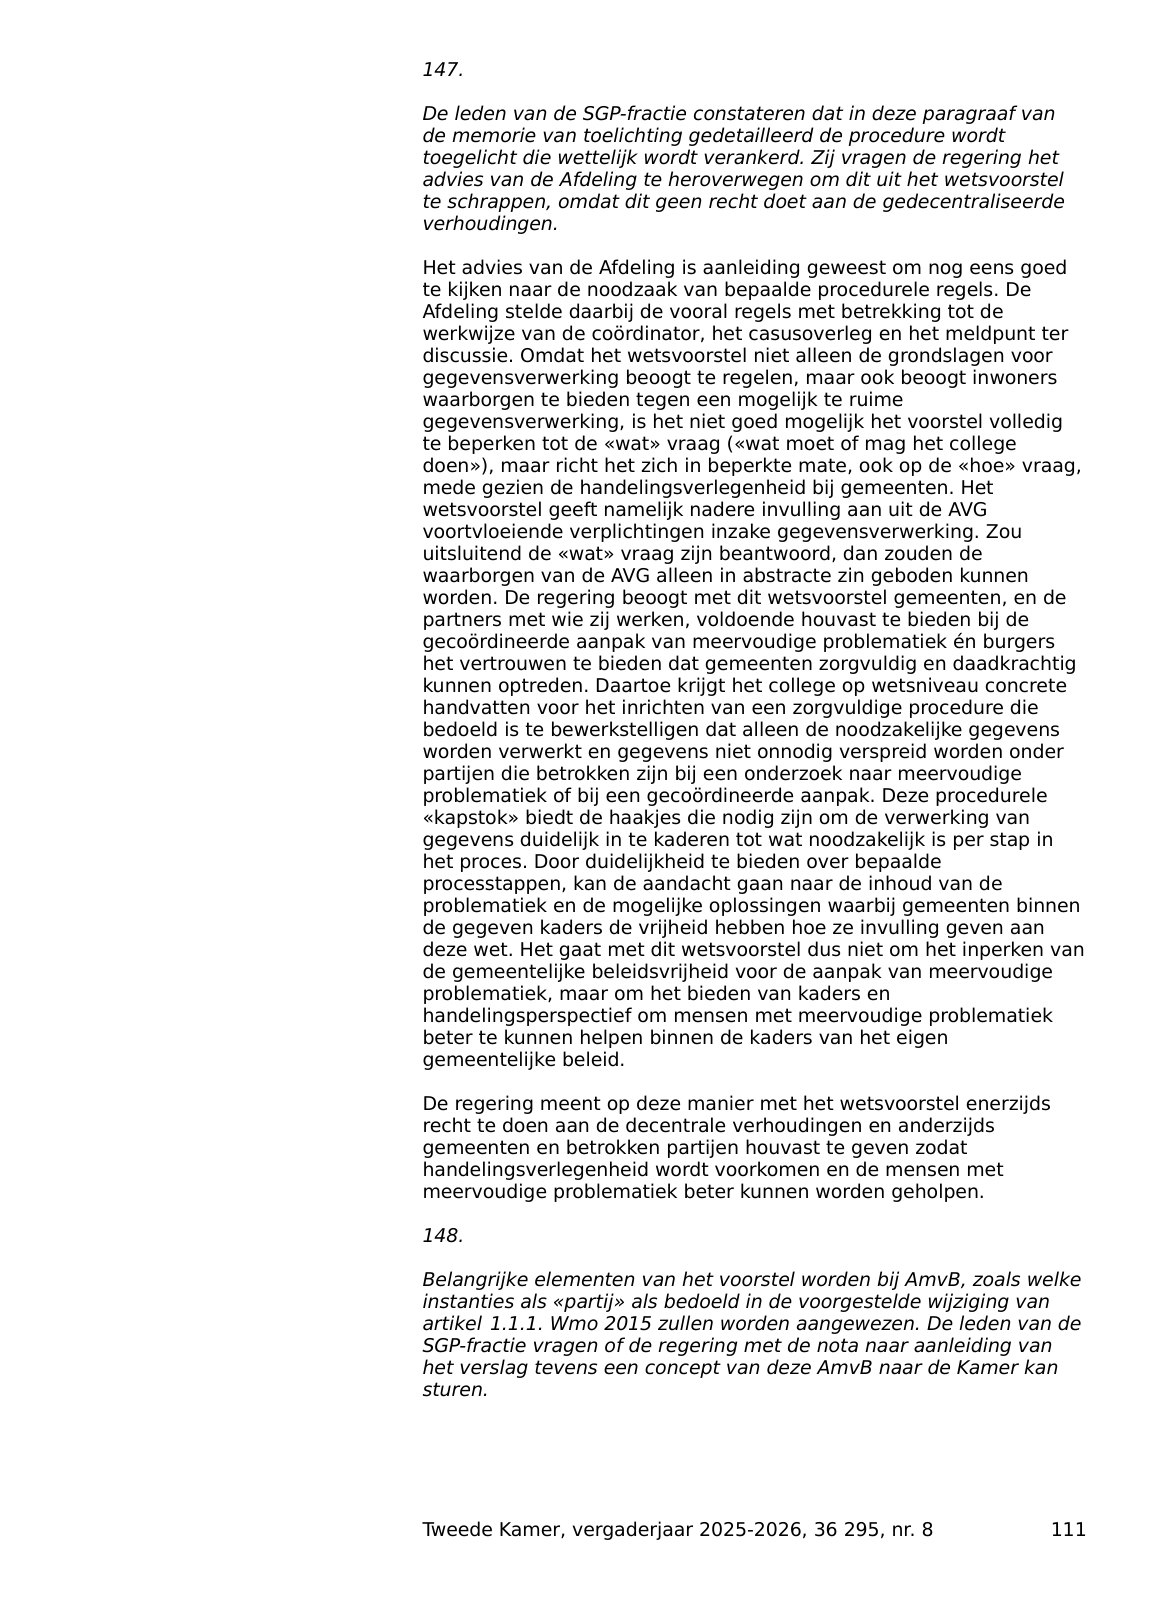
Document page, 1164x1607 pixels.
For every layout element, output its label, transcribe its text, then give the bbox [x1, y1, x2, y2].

subtitle 148. [422, 1225, 1087, 1247]
text Belangrijke elementen van het voorstel worden bij AmvB, zoals welke instanties als «partij» als bedoeld in de voorgestelde wijziging van artikel 1.1.1. Wmo 2015 zullen worden aangewezen. De leden van de SGP-fractie vragen of de regering met de nota naar aanleiding van het verslag tevens een concept van deze AmvB naar de Kamer kan sturen. [422, 1269, 1087, 1401]
text De leden van de SGP-fractie constateren dat in deze paragraaf van de memorie van toelichting gedetailleerd de procedure wordt toegelicht die wettelijk wordt verankerd. Zij vragen de regering het advies van de Afdeling te heroverwegen om dit uit het wetsvoorstel te schrappen, omdat dit geen recht doet aan de gedecentraliseerde verhoudingen. [422, 103, 1087, 235]
text Het advies van de Afdeling is aanleiding geweest om nog eens goed te kijken naar de noodzaak van bepaalde procedurele regels. De Afdeling stelde daarbij de vooral regels met betrekking tot de werkwijze van de coördinator, het casusoverleg en het meldpunt ter discussie. Omdat het wetsvoorstel niet alleen de grondslagen voor gegevensverwerking beoogt te regelen, maar ook beoogt inwoners waarborgen te bieden tegen een mogelijk te ruime gegevensverwerking, is het niet goed mogelijk het voorstel volledig te beperken tot de «wat» vraag («wat moet of mag het college doen»), maar richt het zich in beperkte mate, ook op de «hoe» vraag, mede gezien de handelingsverlegenheid bij gemeenten. Het wetsvoorstel geeft namelijk nadere invulling aan uit de AVG voortvloeiende verplichtingen inzake gegevensverwerking. Zou uitsluitend de «wat» vraag zijn beantwoord, dan zouden de waarborgen van de AVG alleen in abstracte zin geboden kunnen worden. De regering beoogt met dit wetsvoorstel gemeenten, en de partners met wie zij werken, voldoende houvast te bieden bij de gecoördineerde aanpak van meervoudige problematiek én burgers het vertrouwen te bieden dat gemeenten zorgvuldig en daadkrachtig kunnen optreden. Daartoe krijgt het college op wetsniveau concrete handvatten voor het inrichten van een zorgvuldige procedure die bedoeld is te bewerkstelligen dat alleen de noodzakelijke gegevens worden verwerkt en gegevens niet onnodig verspreid worden onder partijen die betrokken zijn bij een onderzoek naar meervoudige problematiek of bij een gecoördineerde aanpak. Deze procedurele «kapstok» biedt de haakjes die nodig zijn om de verwerking van gegevens duidelijk in te kaderen tot wat noodzakelijk is per stap in het proces. Door duidelijkheid te bieden over bepaalde processtappen, kan de aandacht gaan naar de inhoud van de problematiek en de mogelijke oplossingen waarbij gemeenten binnen de gegeven kaders de vrijheid hebben hoe ze invulling geven aan deze wet. Het gaat met dit wetsvoorstel dus niet om het inperken van de gemeentelijke beleidsvrijheid voor de aanpak van meervoudige problematiek, maar om het bieden van kaders en handelingsperspectief om mensen met meervoudige problematiek beter te kunnen helpen binnen de kaders van het eigen gemeentelijke beleid. [422, 257, 1087, 1071]
text De regering meent op deze manier met het wetsvoorstel enerzijds recht te doen aan de decentrale verhoudingen en anderzijds gemeenten en betrokken partijen houvast te geven zodat handelingsverlegenheid wordt voorkomen en de mensen met meervoudige problematiek beter kunnen worden geholpen. [422, 1093, 1087, 1203]
subtitle 147. [422, 59, 1087, 81]
